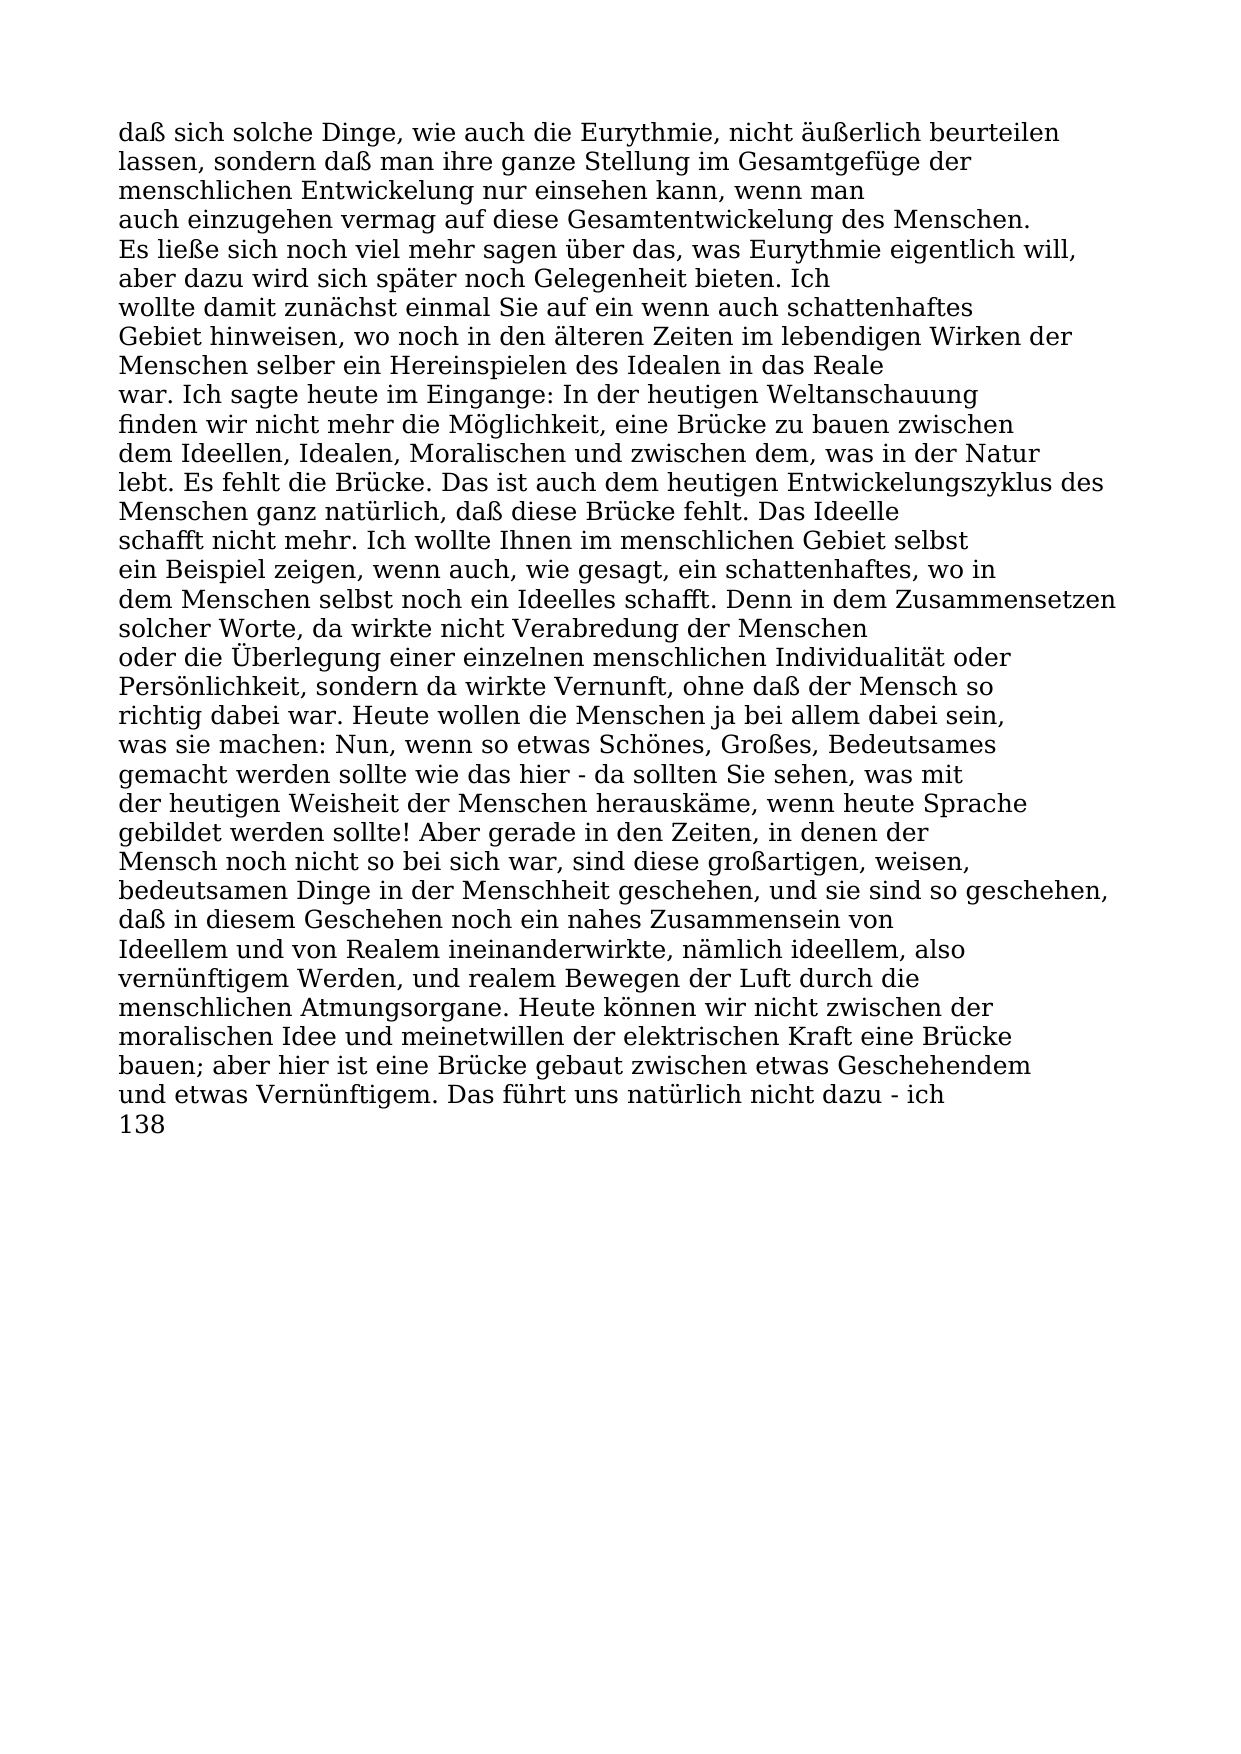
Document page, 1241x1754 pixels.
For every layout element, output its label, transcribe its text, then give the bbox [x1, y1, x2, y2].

text und etwas Vernünftigem. Das führt uns natürlich nicht dazu - ich [118, 1081, 1122, 1110]
text 138 [118, 1110, 1122, 1139]
text Persönlichkeit, sondern da wirkte Vernunft, ohne daß der Mensch so [118, 672, 1122, 701]
text moralischen Idee und meinetwillen der elektrischen Kraft eine Brücke [118, 1022, 1122, 1051]
text Ideellem und von Realem ineinanderwirkte, nämlich ideellem, also [118, 935, 1122, 964]
text richtig dabei war. Heute wollen die Menschen ja bei allem dabei sein, [118, 701, 1122, 731]
text Es ließe sich noch viel mehr sagen über das, was Eurythmie eigentlich will, aber dazu wird sich später noch Gelegenheit bieten. Ich [118, 235, 1122, 293]
text Mensch noch nicht so bei sich war, sind diese großartigen, weisen, bedeutsamen Dinge in der Menschheit geschehen, und sie sind so geschehen, daß in diesem Geschehen noch ein nahes Zusammensein von [118, 847, 1122, 935]
text finden wir nicht mehr die Möglichkeit, eine Brücke zu bauen zwischen [118, 410, 1122, 439]
text was sie machen: Nun, wenn so etwas Schönes, Großes, Bedeutsames [118, 731, 1122, 760]
text der heutigen Weisheit der Menschen herauskäme, wenn heute Sprache [118, 789, 1122, 818]
text vernünftigem Werden, und realem Bewegen der Luft durch die [118, 964, 1122, 993]
text daß sich solche Dinge, wie auch die Eurythmie, nicht äußerlich beurteilen lassen, sondern daß man ihre ganze Stellung im Gesamtgefüge der menschlichen Entwickelung nur einsehen kann, wenn man [118, 118, 1122, 206]
text gemacht werden sollte wie das hier - da sollten Sie sehen, was mit [118, 760, 1122, 789]
text Gebiet hinweisen, wo noch in den älteren Zeiten im lebendigen Wirken der Menschen selber ein Hereinspielen des Idealen in das Reale [118, 322, 1122, 381]
text oder die Überlegung einer einzelnen menschlichen Individualität oder [118, 643, 1122, 672]
text dem Menschen selbst noch ein Ideelles schafft. Denn in dem Zusammensetzen solcher Worte, da wirkte nicht Verabredung der Menschen [118, 585, 1122, 643]
text wollte damit zunächst einmal Sie auf ein wenn auch schattenhaftes [118, 293, 1122, 322]
text gebildet werden sollte! Aber gerade in den Zeiten, in denen der [118, 818, 1122, 847]
text war. Ich sagte heute im Eingange: In der heutigen Weltanschauung [118, 381, 1122, 410]
text auch einzugehen vermag auf diese Gesamtentwickelung des Menschen. [118, 206, 1122, 235]
text lebt. Es fehlt die Brücke. Das ist auch dem heutigen Entwickelungszyklus des Menschen ganz natürlich, daß diese Brücke fehlt. Das Ideelle [118, 468, 1122, 526]
text schafft nicht mehr. Ich wollte Ihnen im menschlichen Gebiet selbst [118, 526, 1122, 556]
text dem Ideellen, Idealen, Moralischen und zwischen dem, was in der Natur [118, 439, 1122, 468]
text bauen; aber hier ist eine Brücke gebaut zwischen etwas Geschehendem [118, 1051, 1122, 1081]
text menschlichen Atmungsorgane. Heute können wir nicht zwischen der [118, 993, 1122, 1022]
text ein Beispiel zeigen, wenn auch, wie gesagt, ein schattenhaftes, wo in [118, 556, 1122, 585]
